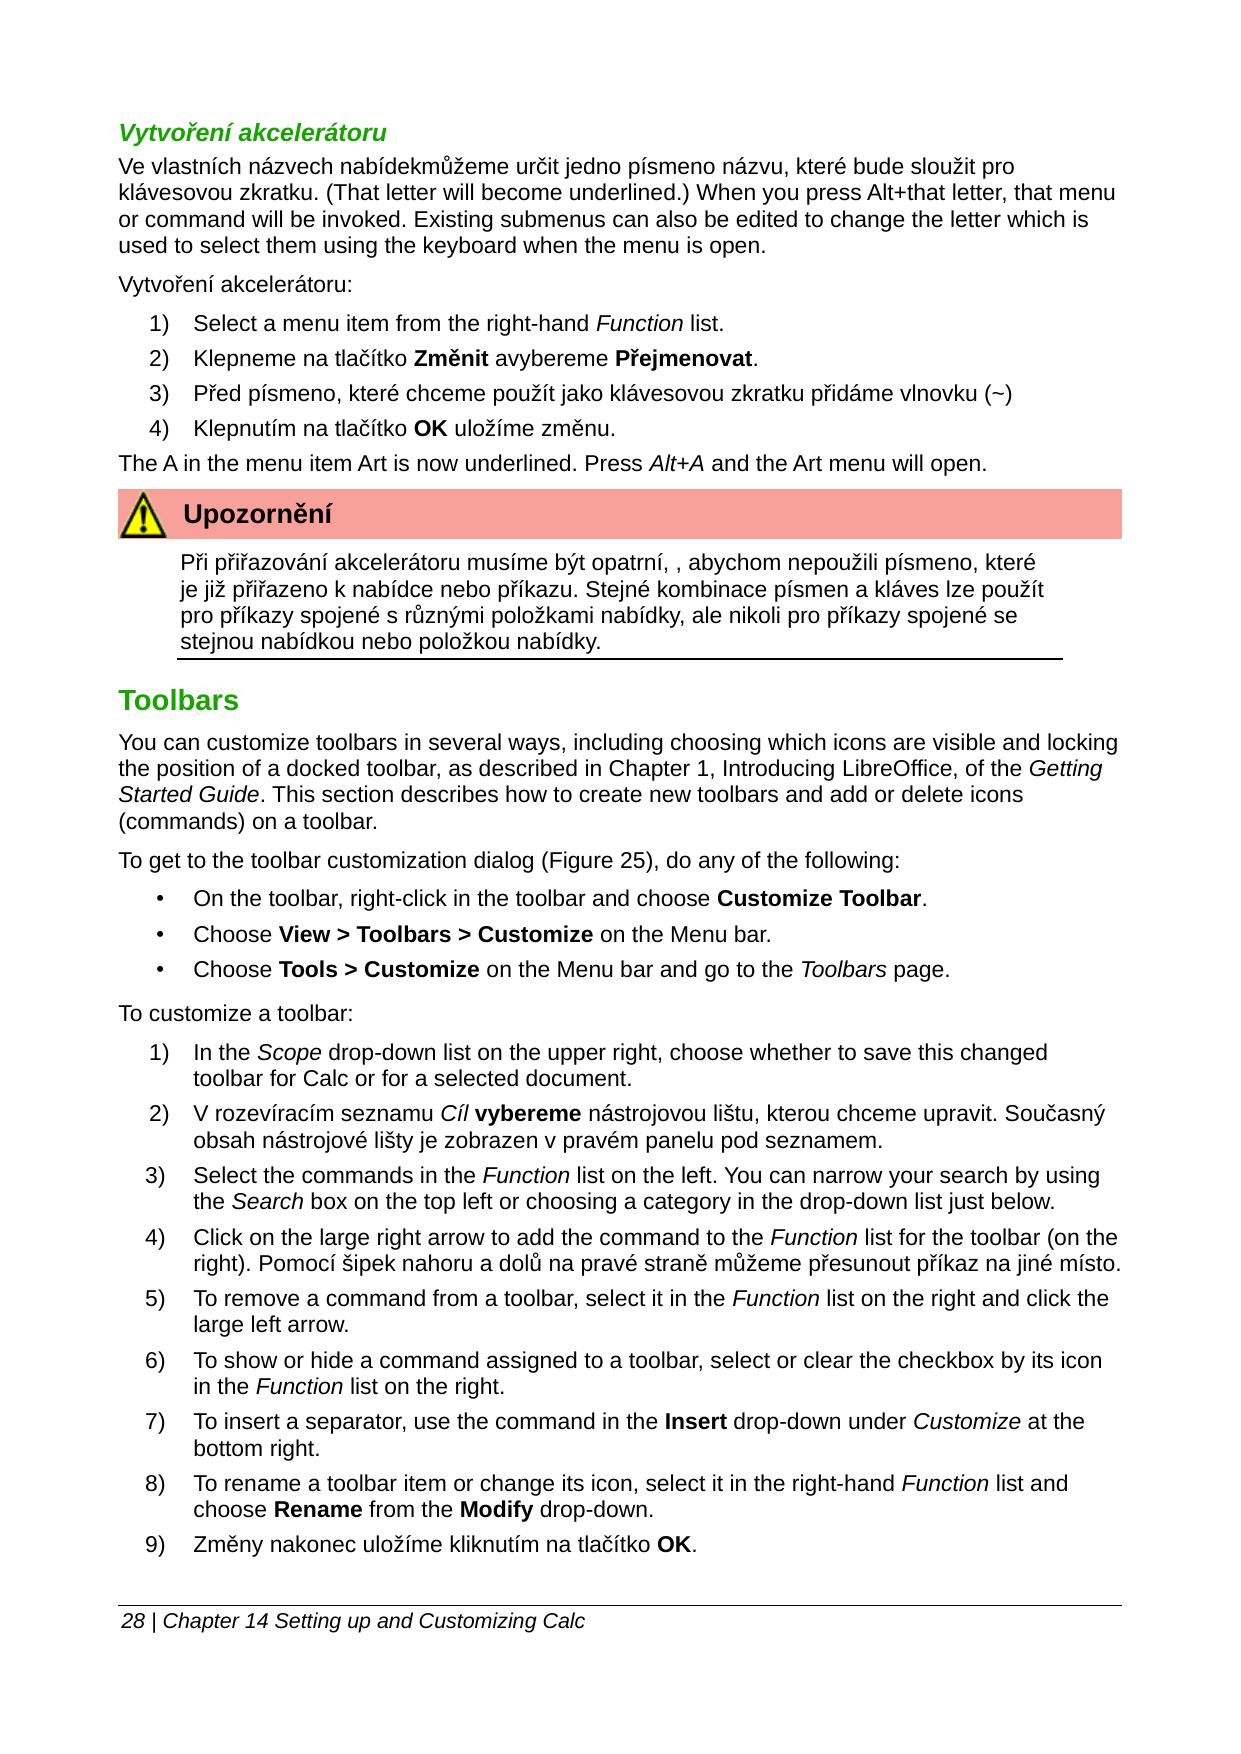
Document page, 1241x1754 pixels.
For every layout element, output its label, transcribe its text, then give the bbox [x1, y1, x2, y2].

list Změny nakonec uložíme kliknutím na tlačítko OK. [165, 1531, 1122, 1558]
list Choose Tools > Customize on the Menu bar and go to the Toolbars page. [156, 956, 1122, 982]
list On the toolbar, right-click in the toolbar and choose Customize Toolbar. [156, 885, 1122, 912]
list Select a menu item from the right-hand Function list. [169, 309, 1122, 336]
text Ve vlastních názvech nabídekmůžeme určit jedno písmeno názvu, které bude sloužit pro klávesovou zkratku. (That letter will become underlined.) When you press Alt+that letter, that menu or command will be invoked. Existing submenus can also be edited to change the letter which is used to select them using the keyboard when the menu is open. [118, 153, 1122, 258]
subtitle Upozornění [118, 489, 1122, 539]
list Vytvoření akcelerátoru: [118, 271, 1122, 297]
list Click on the large right arrow to add the command to the Function list for the toolbar (on the right). Pomocí šipek nahoru a dolů na pravé straně můžeme přesunout příkaz na jiné místo. [165, 1223, 1122, 1276]
subtitle Toolbars [118, 683, 1122, 717]
list To remove a command from a toolbar, select it in the Function list on the right and click the large left arrow. [165, 1285, 1122, 1338]
list To show or hide a command assigned to a toolbar, select or clear the checkbox by its icon in the Function list on the right. [165, 1347, 1122, 1399]
list Choose View > Toolbars > Customize on the Menu bar. [156, 921, 1122, 947]
list V rozevíracím seznamu Cíl vybereme nástrojovou lištu, kterou chceme upravit. Současný obsah nástrojové lišty je zobrazen v pravém panelu pod seznamem. [169, 1100, 1122, 1153]
list To customize a toolbar: [118, 1000, 1122, 1026]
list To insert a separator, use the command in the Insert drop-down under Customize at the bottom right. [165, 1408, 1122, 1461]
list Select the commands in the Function list on the left. You can narrow your search by using the Search box on the top left or choosing a category in the drop-down list just below. [165, 1162, 1122, 1214]
list To rename a toolbar item or change its icon, select it in the right-hand Function list and choose Rename from the Modify drop-down. [165, 1470, 1122, 1522]
picture [119, 490, 167, 538]
text The A in the menu item Art is now underlined. Press Alt+A and the Art menu will open. [118, 450, 1122, 477]
text You can customize toolbars in several ways, including choosing which icons are visible and locking the position of a docked toolbar, as described in Chapter 1, Introducing LibreOffice, of the Getting Started Guide. This section describes how to create new toolbars and add or delete icons (commands) on a toolbar. [118, 729, 1122, 834]
list Klepnutím na tlačítko OK uložíme změnu. [169, 415, 1122, 442]
list Před písmeno, které chceme použít jako klávesovou zkratku přidáme vlnovku (~) [169, 380, 1122, 406]
list Klepneme na tlačítko Změnit avybereme Přejmenovat. [169, 345, 1122, 371]
subtitle Vytvoření akcelerátoru [118, 118, 1122, 147]
list To get to the toolbar customization dialog (Figure 25), do any of the following: [118, 847, 1122, 873]
text Při přiřazování akcelerátoru musíme být opatrní, , abychom nepoužili písmeno, které je již přiřazeno k nabídce nebo příkazu. Stejné kombinace písmen a kláves lze použít pro příkazy spojené s různými položkami nabídky, ale nikoli pro příkazy spojené se stejnou nabídkou nebo položkou nabídky. [177, 546, 1063, 658]
list In the Scope drop-down list on the upper right, choose whether to save this changed toolbar for Calc or for a selected document. [169, 1039, 1122, 1091]
